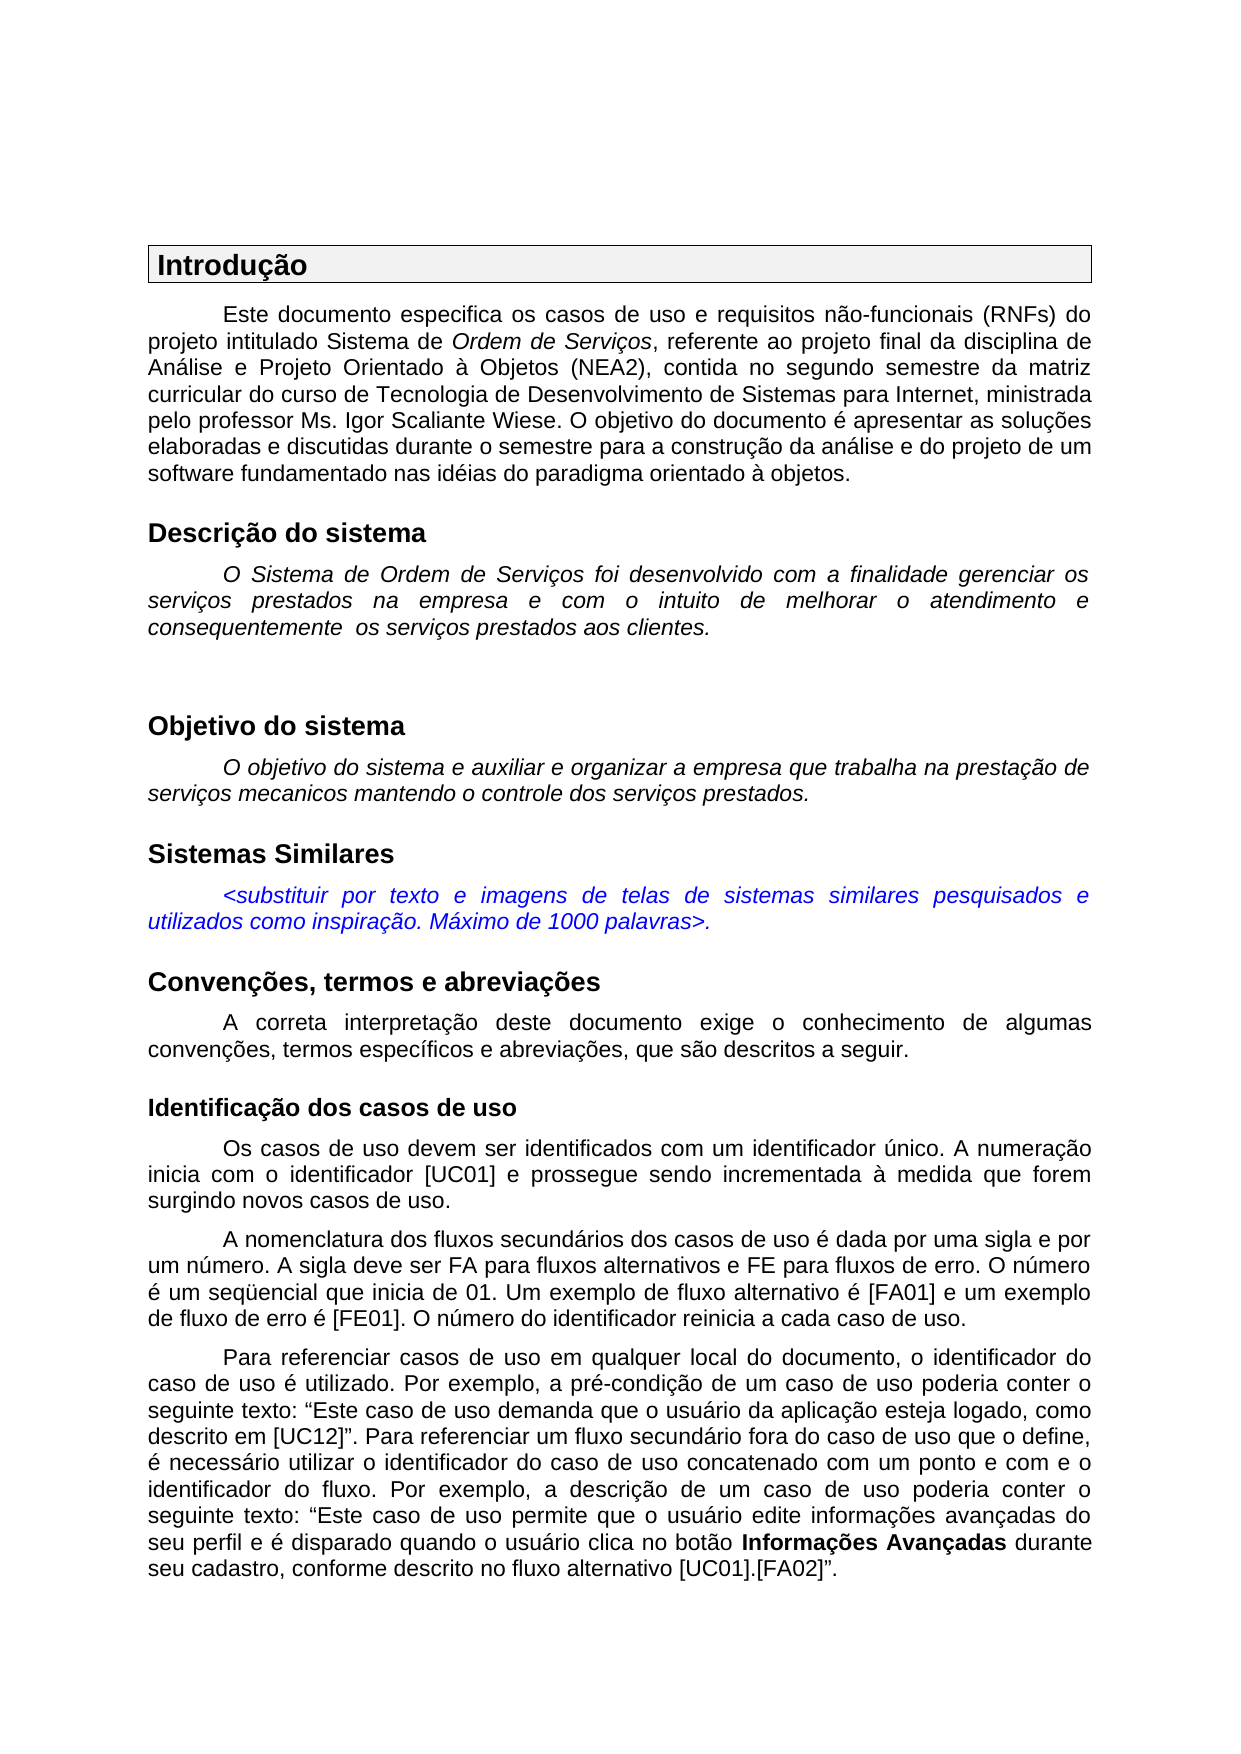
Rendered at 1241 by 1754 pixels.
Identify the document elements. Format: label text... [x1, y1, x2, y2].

subtitle Convenções, termos e abreviações [148, 966, 1092, 997]
text Para referenciar casos de uso em qualquer local do documento, o identificador do caso de uso é utilizado. Por exemplo, a pré-condição de um caso de uso poderia conter o seguinte texto: “Este caso de uso demanda que o usuário da aplicação esteja logado, como descrito em [UC12]”. Para referenciar um fluxo secundário fora do caso de uso que o define, é necessário utilizar o identificador do caso de uso concatenado com um ponto e com e o identificador do fluxo. Por exemplo, a descrição de um caso de uso poderia conter o seguinte texto: “Este caso de uso permite que o usuário edite informações avançadas do seu perfil e é disparado quando o usuário clica no botão Informações Avançadas durante seu cadastro, conforme descrito no fluxo alternativo [UC01].[FA02]”. [148, 1344, 1092, 1581]
text O objetivo do sistema e auxiliar e organizar a empresa que trabalha na prestação de serviços mecanicos mantendo o controle dos serviços prestados. [148, 754, 1092, 807]
text <substituir por texto e imagens de telas de sistemas similares pesquisados e utilizados como inspiração. Máximo de 1000 palavras>. [148, 882, 1092, 934]
subtitle Descrição do sistema [148, 517, 1092, 548]
text O Sistema de Ordem de Serviços foi desenvolvido com a finalidade gerenciar os serviços prestados na empresa e com o intuito de melhorar o atendimento e consequentemente os serviços prestados aos clientes. [148, 561, 1092, 640]
subtitle Sistemas Similares [148, 838, 1092, 869]
subtitle Objetivo do sistema [148, 710, 1092, 741]
text A nomenclatura dos fluxos secundários dos casos de uso é dada por uma sigla e por um número. A sigla deve ser FA para fluxos alternativos e FE para fluxos de erro. O número é um seqüencial que inicia de 01. Um exemplo de fluxo alternativo é [FA01] e um exemplo de fluxo de erro é [FE01]. O número do identificador reinicia a cada caso de uso. [148, 1226, 1092, 1331]
text Este documento especifica os casos de uso e requisitos não-funcionais (RNFs) do projeto intitulado Sistema de Ordem de Serviços, referente ao projeto final da disciplina de Análise e Projeto Orientado à Objetos (NEA2), contida no segundo semestre da matriz curricular do curso de Tecnologia de Desenvolvimento de Sistemas para Internet, ministrada pelo professor Ms. Igor Scaliante Wiese. O objetivo do documento é apresentar as soluções elaboradas e discutidas durante o semestre para a construção da análise e do projeto de um software fundamentado nas idéias do paradigma orientado à objetos. [148, 301, 1092, 486]
subtitle Introdução [149, 246, 1091, 282]
text A correta interpretação deste documento exige o conhecimento de algumas convenções, termos específicos e abreviações, que são descritos a seguir. [148, 1009, 1092, 1062]
text Os casos de uso devem ser identificados com um identificador único. A numeração inicia com o identificador [UC01] e prossegue sendo incrementada à medida que forem surgindo novos casos de uso. [148, 1134, 1092, 1213]
subtitle Identificação dos casos de uso [148, 1093, 1092, 1122]
